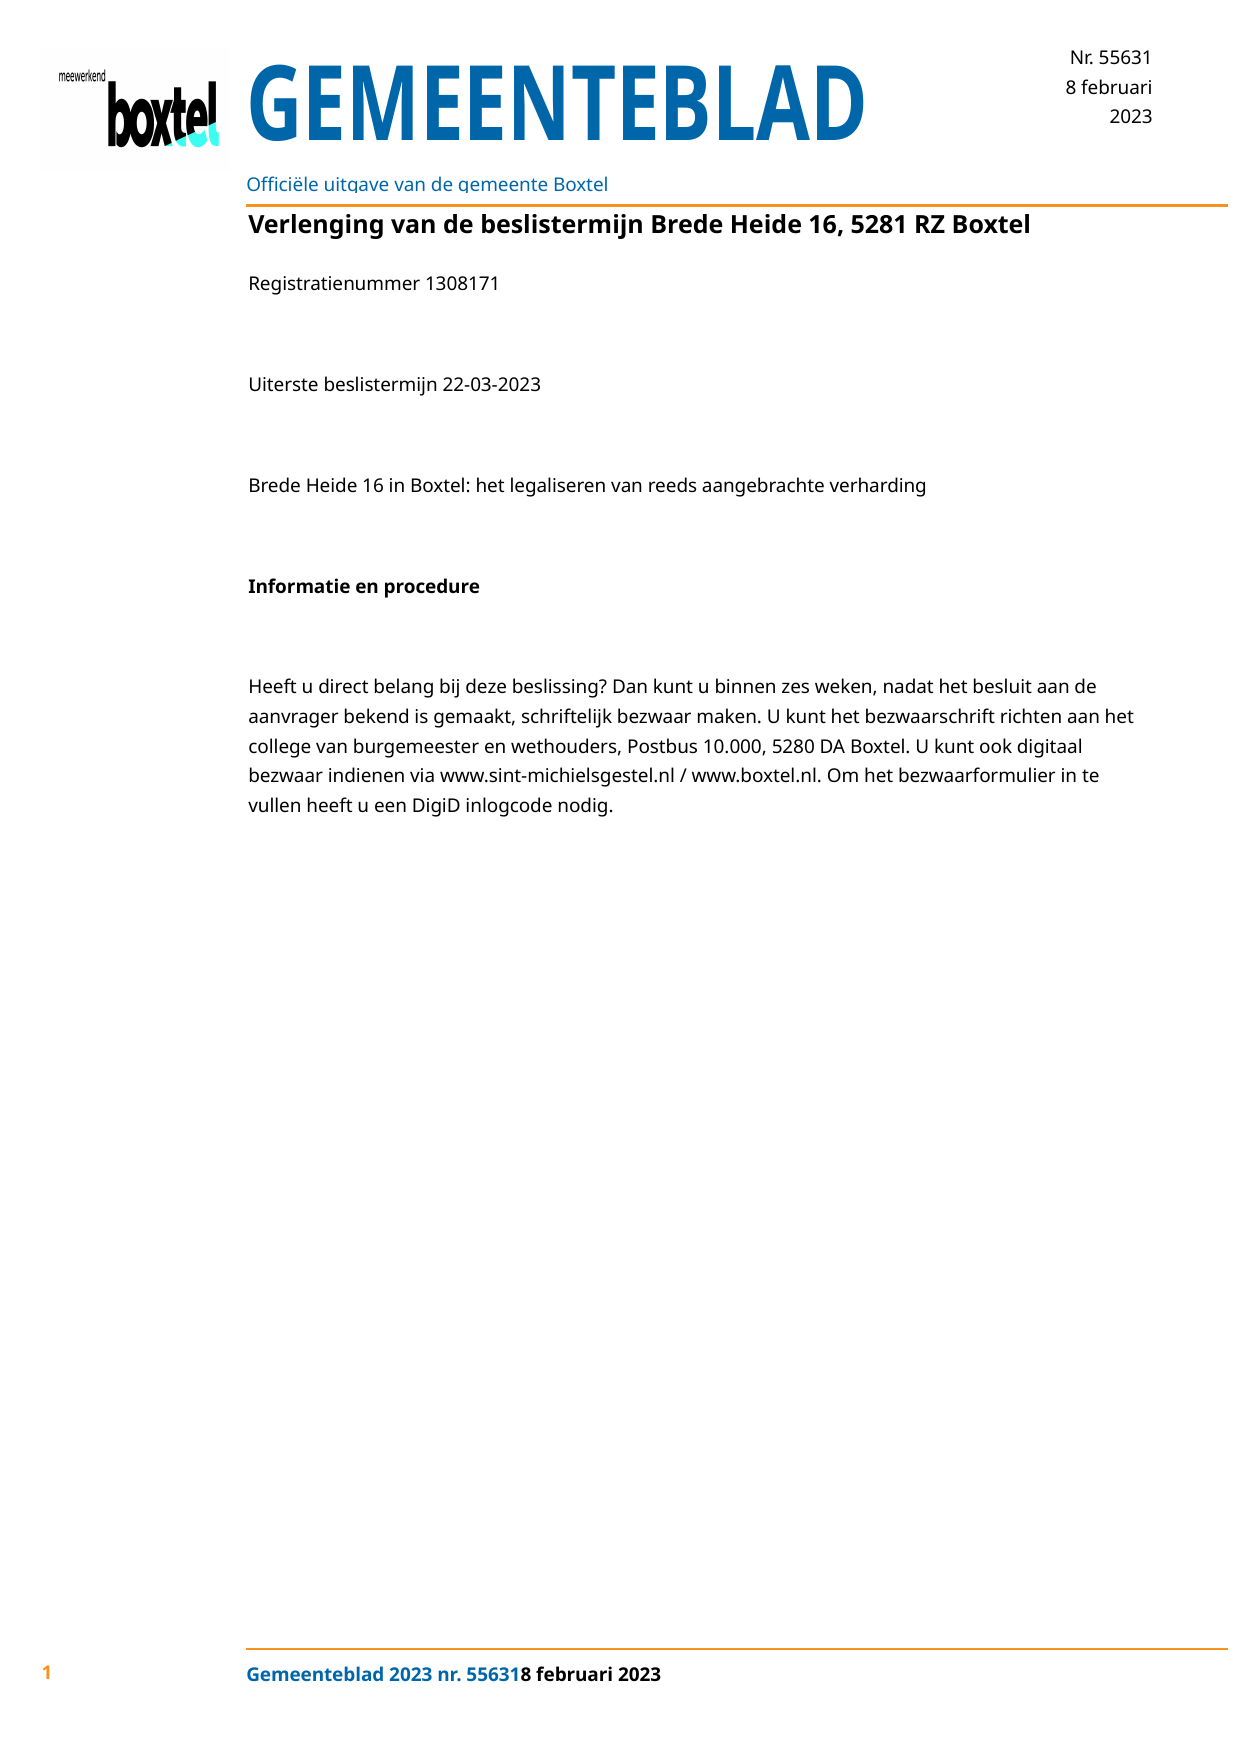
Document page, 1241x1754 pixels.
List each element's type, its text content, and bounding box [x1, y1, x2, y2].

text Heeft u direct belang bij deze beslissing? Dan kunt u binnen zes weken, nadat het besluit aan de aanvrager bekend is gemaakt, schriftelijk bezwaar maken. U kunt het bezwaarschrift richten aan het college van burgemeester en wethouders, Postbus 10.000, 5280 DA Boxtel. U kunt ook digitaal bezwaar indienen via www.sint-michielsgestel.nl / www.boxtel.nl. Om het bezwaarformulier in te vullen heeft u een DigiD inlogcode nodig. [248, 674, 1152, 818]
text Brede Heide 16 in Boxtel: het legaliseren van reeds aangebrachte verharding [248, 472, 1152, 498]
text Informatie en procedure [248, 573, 1152, 598]
picture [41, 47, 231, 172]
text Registratienummer 1308171 [248, 270, 1152, 296]
text Verlenging van de beslistermijn Brede Heide 16, 5281 RZ Boxtel [248, 207, 1152, 241]
text Uiterste beslistermijn 22-03-2023 [248, 371, 1152, 397]
